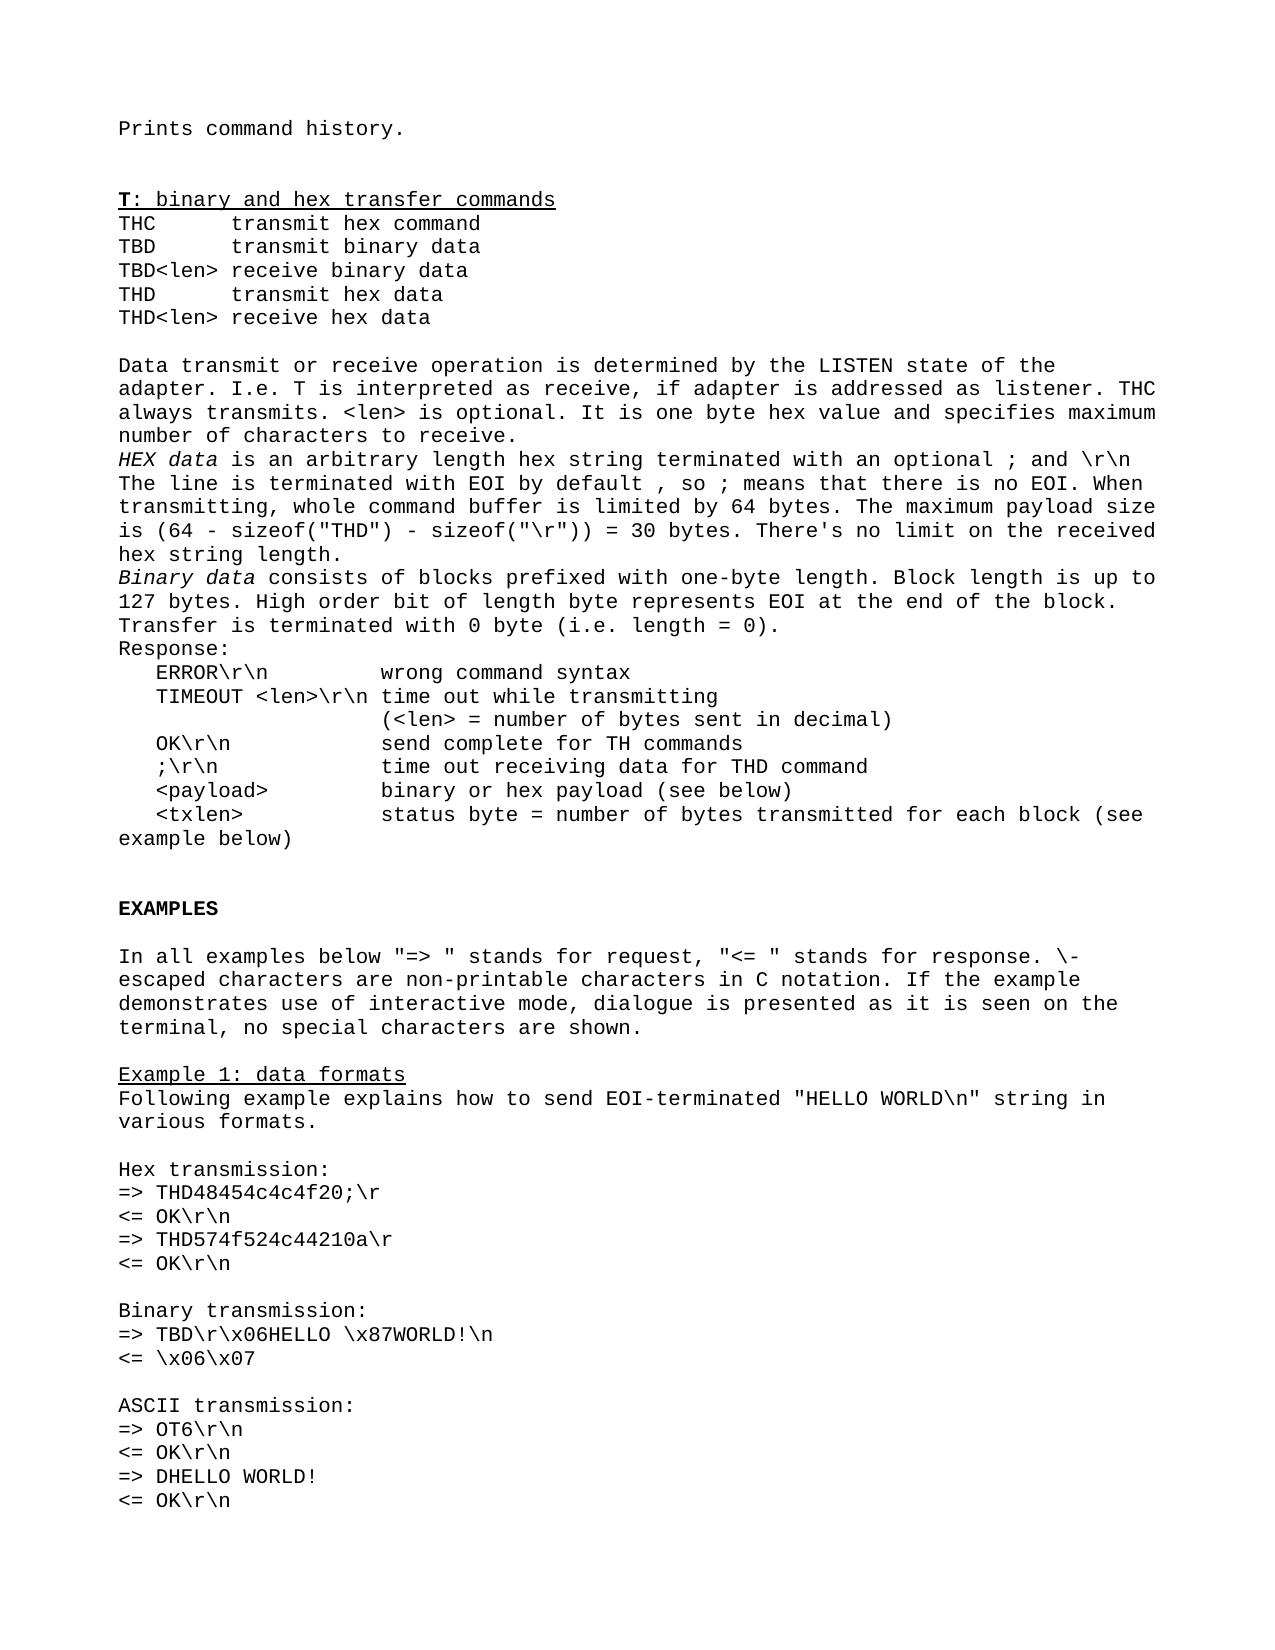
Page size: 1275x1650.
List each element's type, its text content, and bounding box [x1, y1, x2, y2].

text <= OK\r\n [118, 1442, 1157, 1466]
text In all examples below "=> " stands for request, "<= " stands for response. \-escaped characters are non-printable characters in C notation. If the example demonstrates use of interactive mode, dialogue is presented as it is seen on the terminal, no special characters are shown. [118, 946, 1157, 1040]
text Response: [118, 638, 1157, 662]
text TBD<len> receive binary data [118, 260, 1157, 284]
text Example 1: data formats [118, 1064, 1157, 1088]
text THD<len> receive hex data [118, 307, 1157, 331]
text <= OK\r\n [118, 1253, 1157, 1277]
text TBD transmit binary data [118, 236, 1157, 260]
text ERROR\r\n wrong command syntax [118, 662, 1157, 686]
text => TBD\r\x06HELLO \x87WORLD!\n [118, 1324, 1157, 1348]
text (<len> = number of bytes sent in decimal) [118, 709, 1157, 733]
text Following example explains how to send EOI-terminated "HELLO WORLD\n" string in various formats. [118, 1088, 1157, 1135]
text ;\r\n time out receiving data for THD command [118, 757, 1157, 780]
text Binary data consists of blocks prefixed with one-byte length. Block length is up to 127 bytes. High order bit of length byte represents EOI at the end of the block. Transfer is terminated with 0 byte (i.e. length = 0). [118, 567, 1157, 638]
text Binary transmission: [118, 1300, 1157, 1324]
text TIMEOUT <len>\r\n time out while transmitting [118, 686, 1157, 709]
text Prints command history. [118, 118, 1157, 142]
text HEX data is an arbitrary length hex string terminated with an optional ; and \r\n The line is terminated with EOI by default , so ; means that there is no EOI. When transmitting, whole command buffer is limited by 64 bytes. The maximum payload size is (64 - sizeof("THD") - sizeof("\r")) = 30 bytes. There's no limit on the received hex string length. [118, 449, 1157, 567]
text T: binary and hex transfer commands [118, 189, 1157, 213]
text <= OK\r\n [118, 1206, 1157, 1229]
text Hex transmission: [118, 1158, 1157, 1182]
text Data transmit or receive operation is determined by the LISTEN state of the adapter. I.e. T is interpreted as receive, if adapter is addressed as listener. THC always transmits. <len> is optional. It is one byte hex value and specifies maximum number of characters to receive. [118, 354, 1157, 449]
text => THD574f524c44210a\r [118, 1229, 1157, 1253]
text => OT6\r\n [118, 1419, 1157, 1442]
text EXAMPLES [118, 898, 1157, 922]
text <= \x06\x07 [118, 1348, 1157, 1371]
text ASCII transmission: [118, 1395, 1157, 1419]
text <txlen> status byte = number of bytes transmitted for each block (see example below) [118, 804, 1157, 851]
text <= OK\r\n [118, 1489, 1157, 1513]
text => DHELLO WORLD! [118, 1466, 1157, 1489]
text OK\r\n send complete for TH commands [118, 733, 1157, 757]
text THD transmit hex data [118, 284, 1157, 307]
text => THD48454c4c4f20;\r [118, 1182, 1157, 1206]
text <payload> binary or hex payload (see below) [118, 780, 1157, 804]
text THC transmit hex command [118, 213, 1157, 236]
